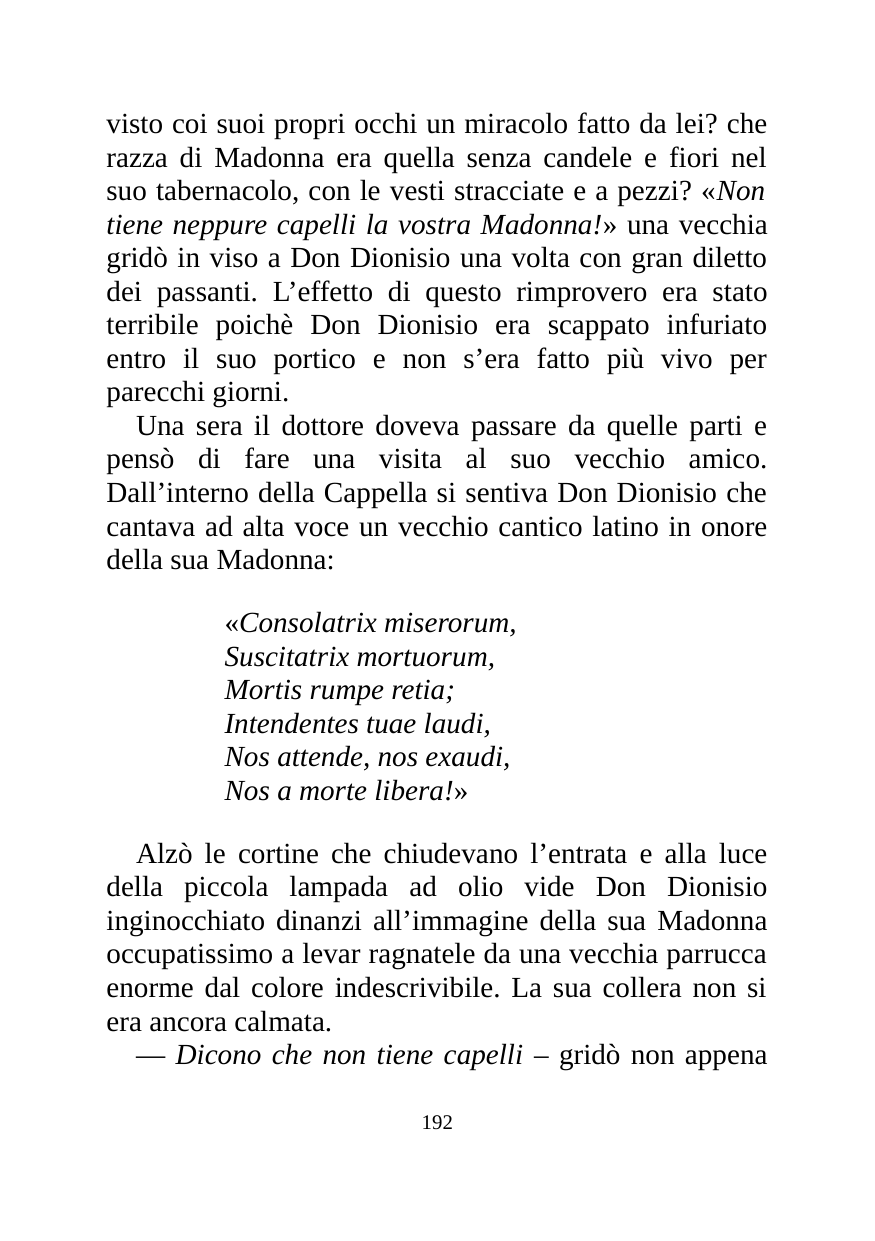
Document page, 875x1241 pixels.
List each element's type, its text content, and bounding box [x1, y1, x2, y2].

text — Dicono che non tiene capelli – gridò non appena [106, 1037, 768, 1071]
text «Consolatrix miserorum, Suscitatrix mortuorum, Mortis rumpe retia; Intendentes tuae laudi, Nos attende, nos exaudi, Nos a morte libera!» [224, 605, 768, 807]
text Alzò le cortine che chiudevano l’entrata e alla luce della piccola lampada ad olio vide Don Dionisio inginocchiato dinanzi all’immagine della sua Madonna occupatissimo a levar ragnatele da una vecchia parrucca enorme dal colore indescrivibile. La sua collera non si era ancora calmata. [106, 836, 768, 1037]
text visto coi suoi propri occhi un miracolo fatto da lei? che razza di Madonna era quella senza candele e fiori nel suo tabernacolo, con le vesti stracciate e a pezzi? «Non tiene neppure capelli la vostra Madonna!» una vecchia gridò in viso a Don Dionisio una volta con gran diletto dei passanti. L’effetto di questo rimprovero era stato terribile poichè Don Dionisio era scappato infuriato entro il suo portico e non s’era fatto più vivo per parecchi giorni. [106, 106, 768, 408]
text Una sera il dottore doveva passare da quelle parti e pensò di fare una visita al suo vecchio amico. Dall’interno della Cappella si sentiva Don Dionisio che cantava ad alta voce un vecchio cantico latino in onore della sua Madonna: [106, 408, 768, 576]
